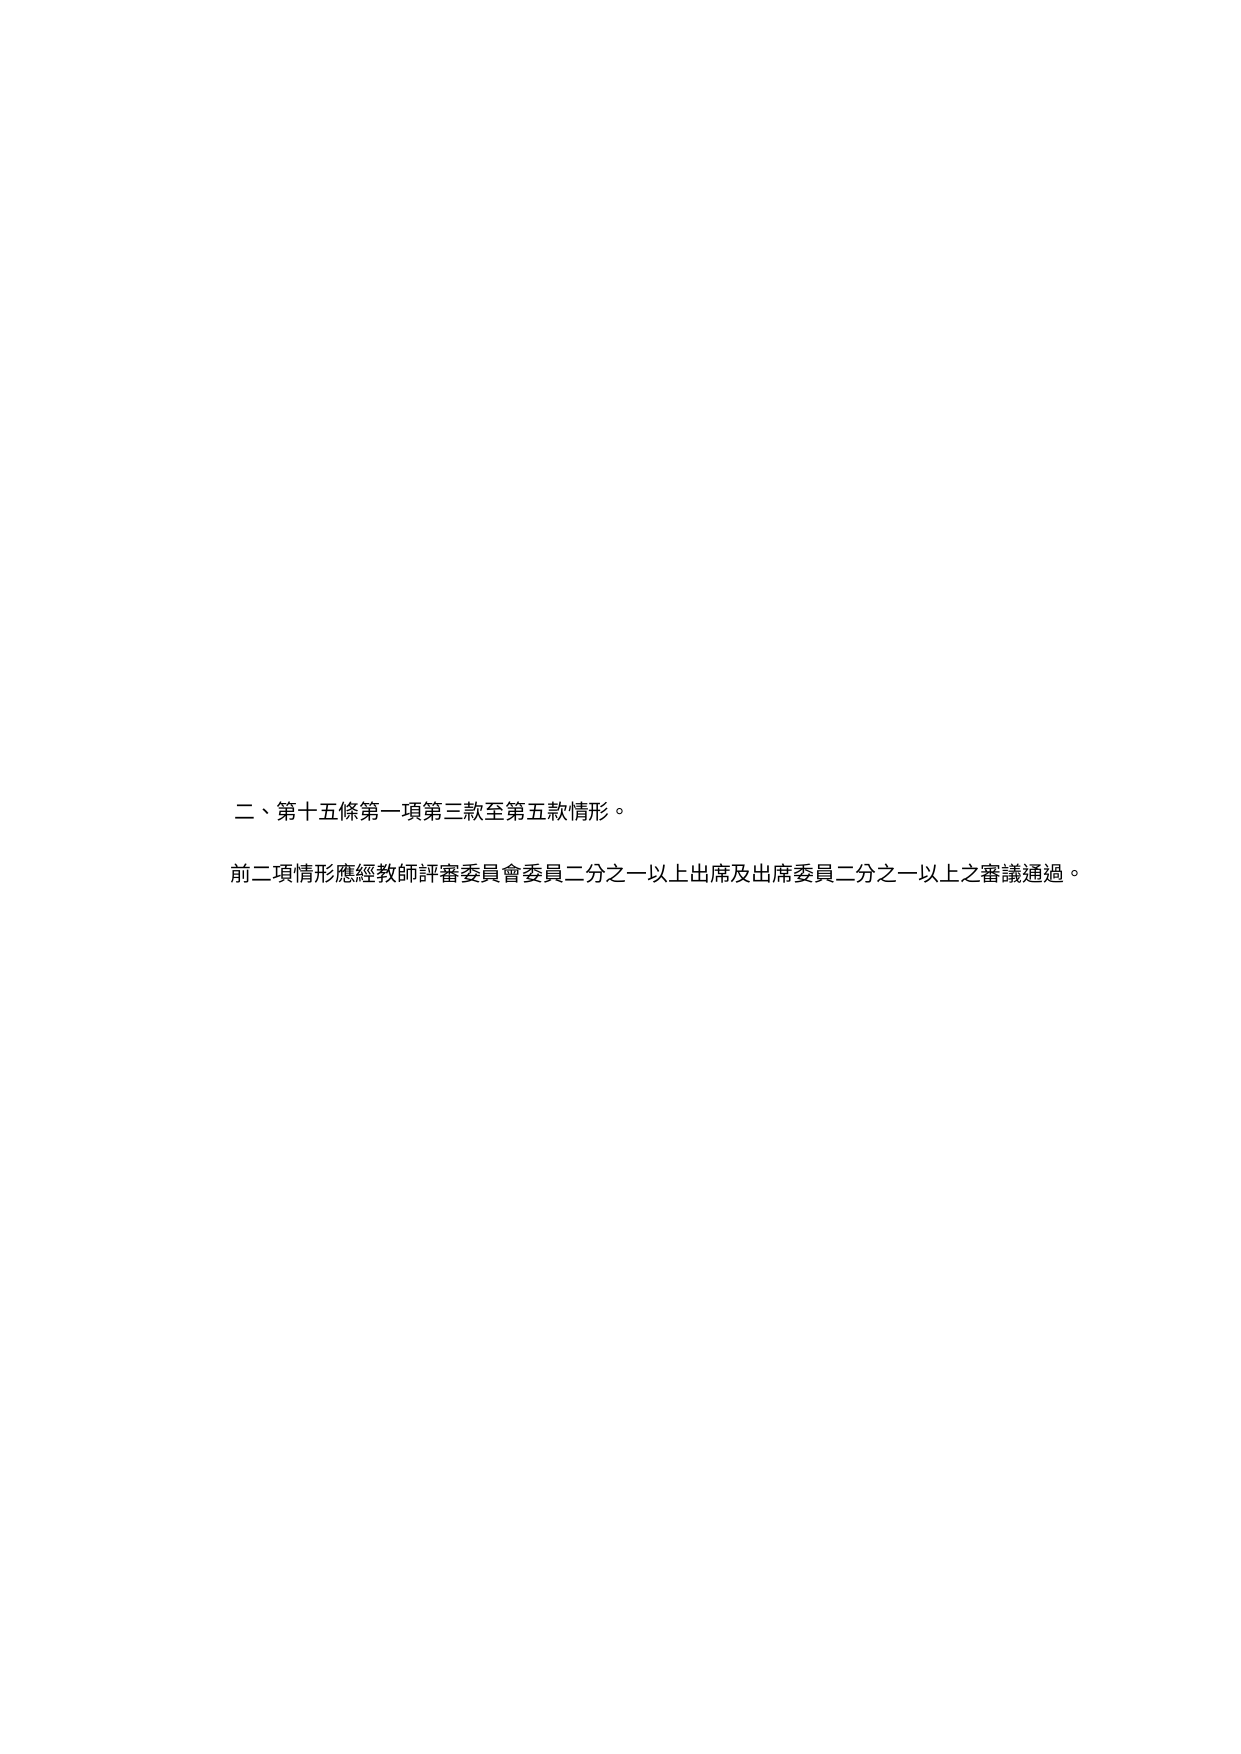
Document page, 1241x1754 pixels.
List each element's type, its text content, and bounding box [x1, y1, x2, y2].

text 二、第十五條第一項第三款至第五款情形。 [118, 768, 1211, 831]
text 前二項情形應經教師評審委員會委員二分之一以上出席及出席委員二分之一以上之審議通過。 [231, 831, 1211, 893]
